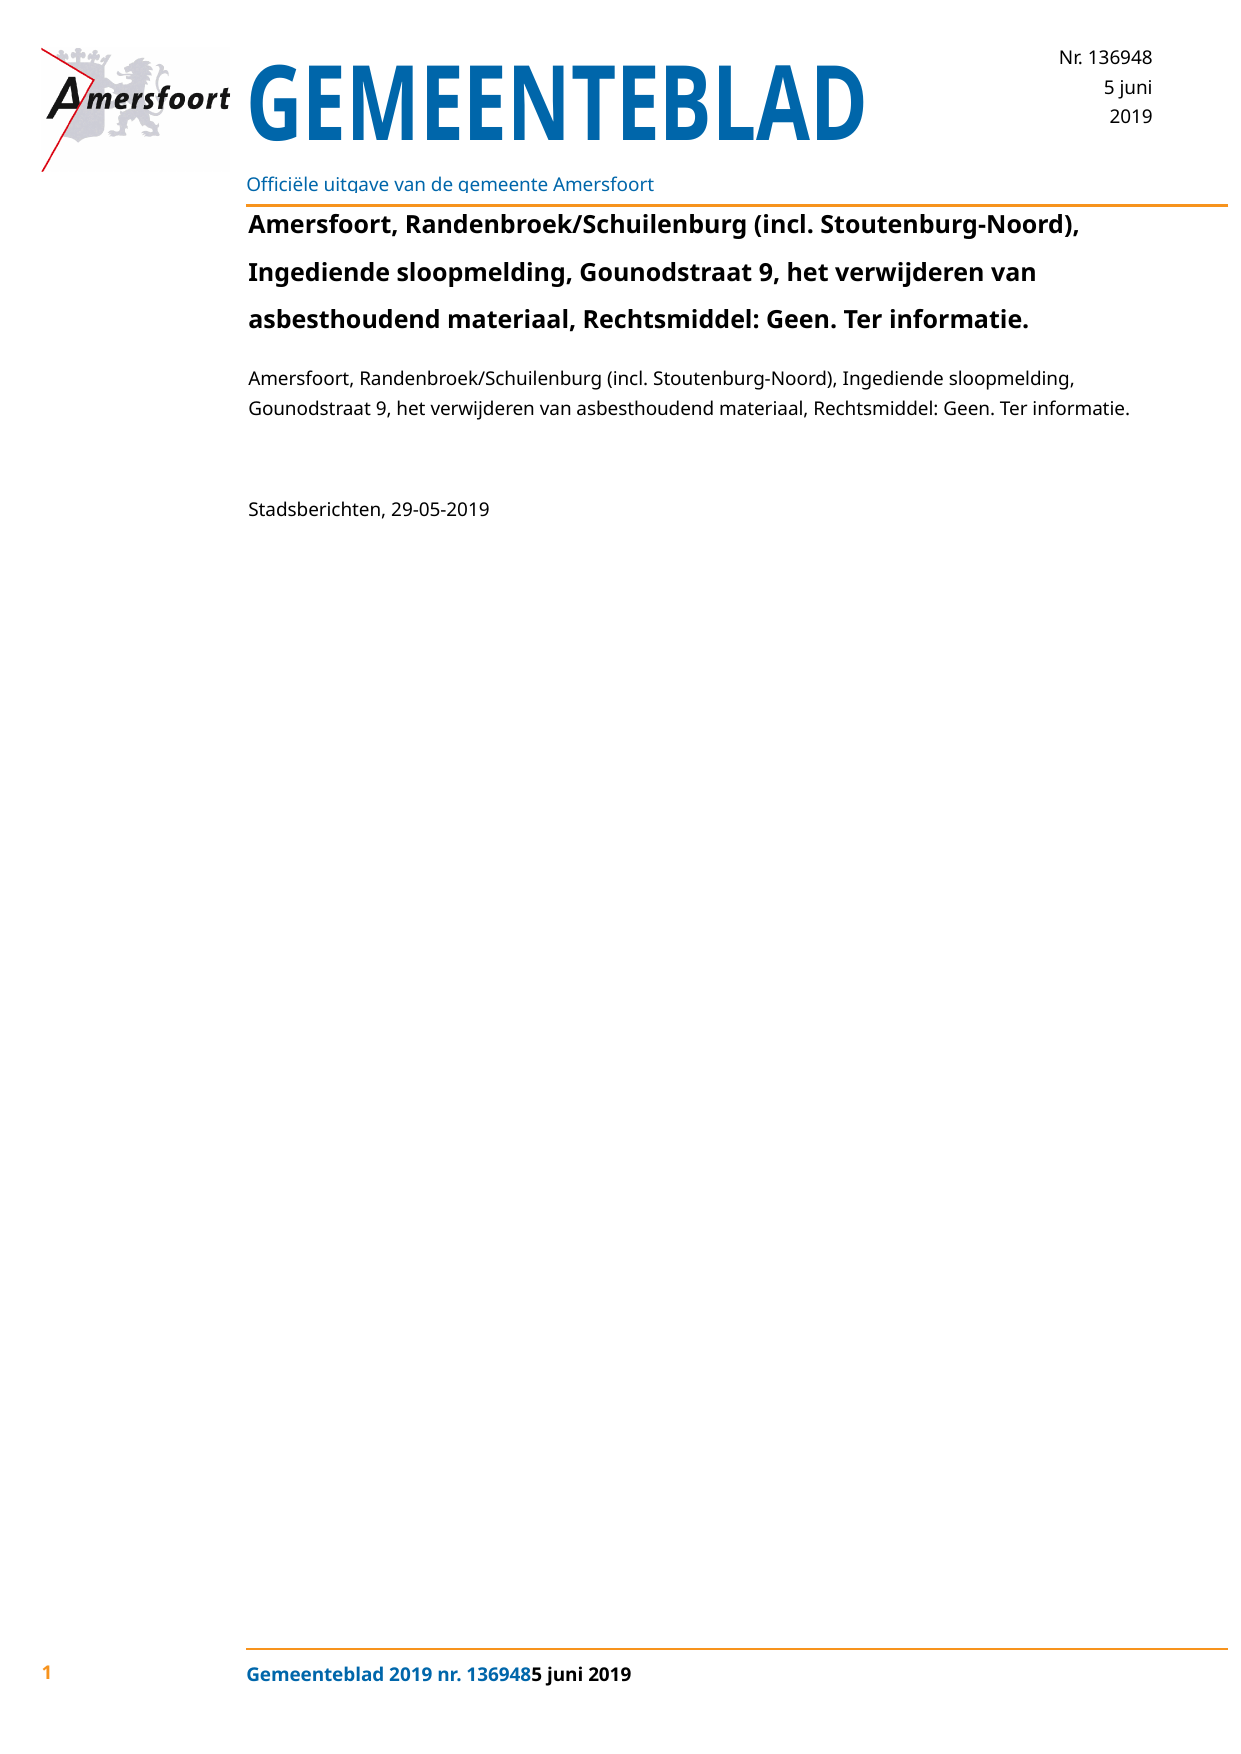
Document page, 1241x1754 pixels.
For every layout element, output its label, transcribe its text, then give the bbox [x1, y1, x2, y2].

text Amersfoort, Randenbroek/Schuilenburg (incl. Stoutenburg-Noord), Ingediende sloopmelding, Gounodstraat 9, het verwijderen van asbesthoudend materiaal, Rechtsmiddel: Geen. Ter informatie. [248, 366, 1152, 421]
picture [41, 47, 231, 172]
text Stadsberichten, 29-05-2019 [248, 496, 1152, 522]
text Amersfoort, Randenbroek/Schuilenburg (incl. Stoutenburg-Noord), Ingediende sloopmelding, Gounodstraat 9, het verwijderen van asbesthoudend materiaal, Rechtsmiddel: Geen. Ter informatie. [248, 207, 1152, 336]
